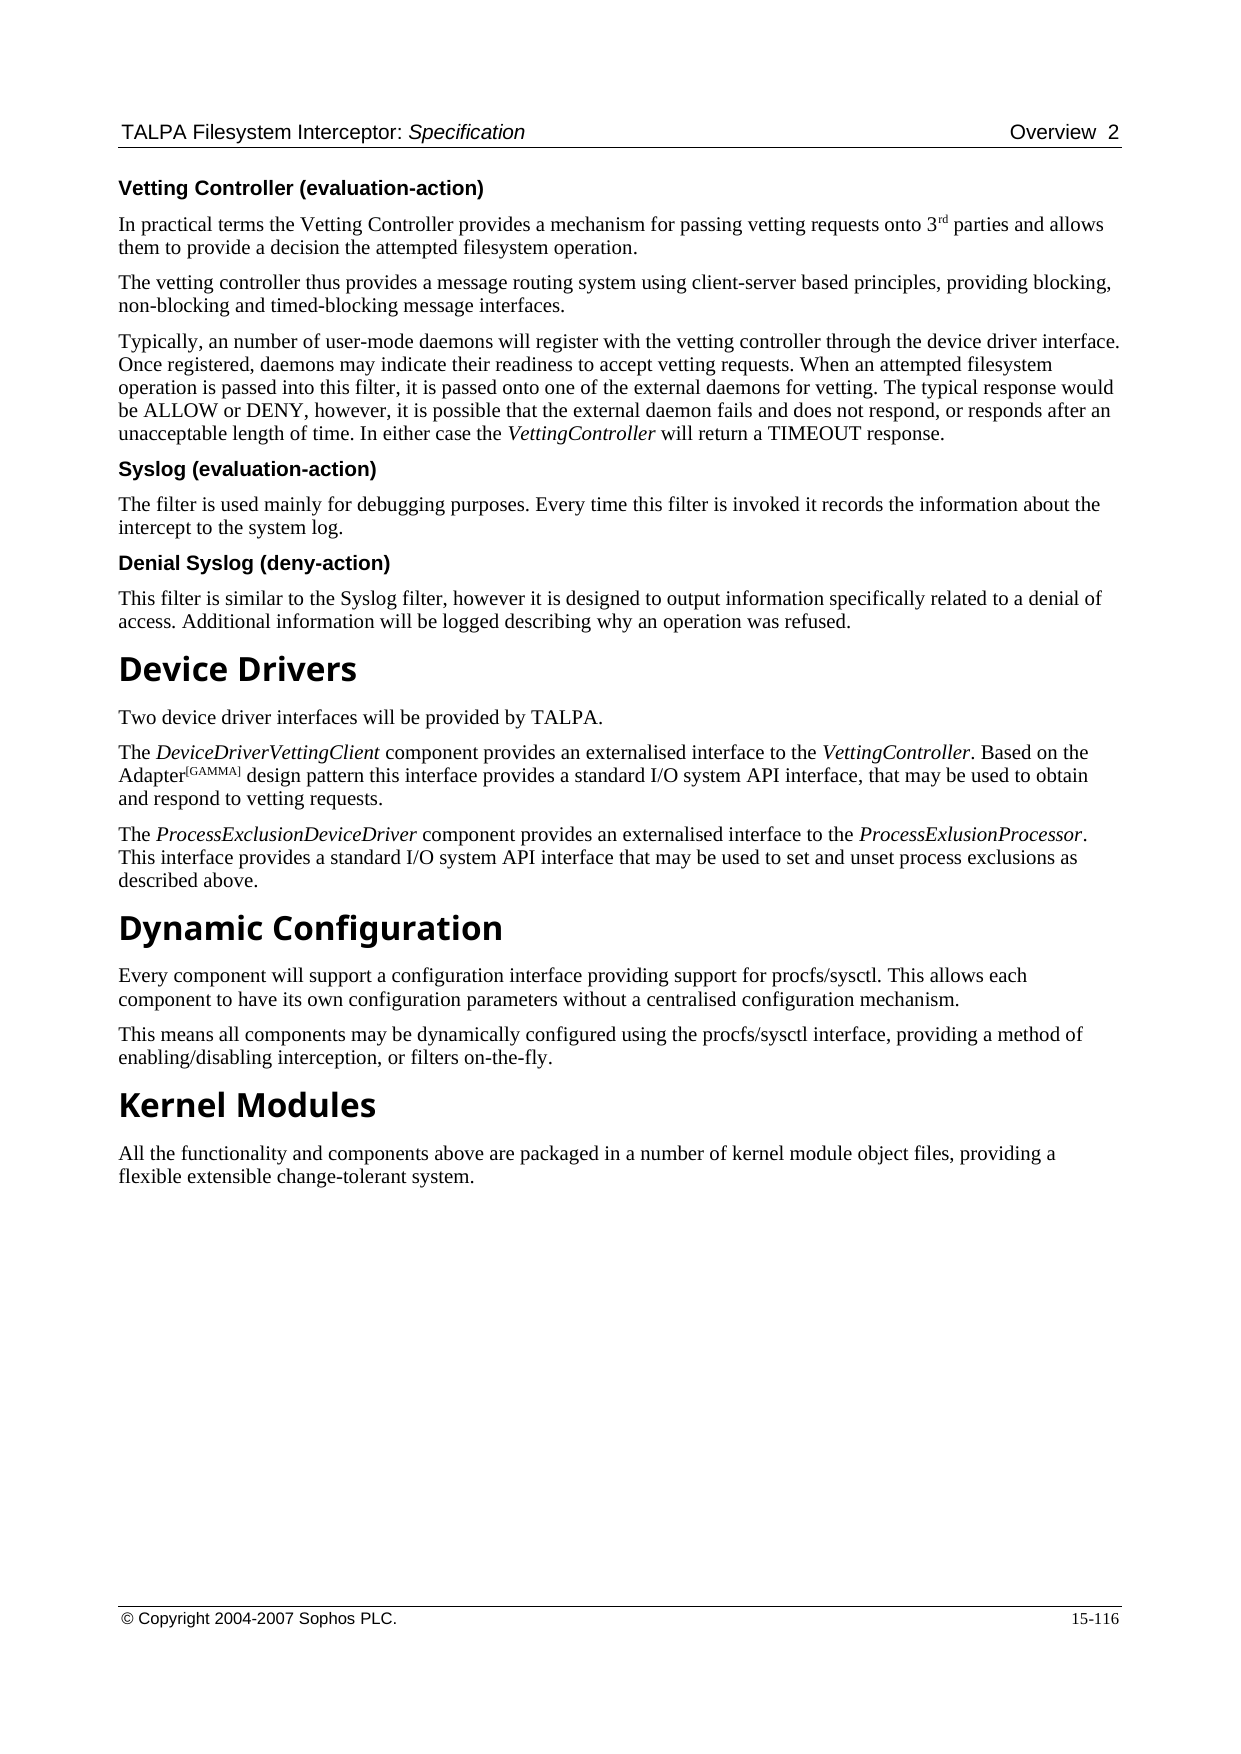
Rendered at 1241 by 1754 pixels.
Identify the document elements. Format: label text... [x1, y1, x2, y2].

text In practical terms the Vetting Controller provides a mechanism for passing vetting requests onto 3rd parties and allows them to provide a decision the attempted filesystem operation. [118, 212, 1122, 258]
subtitle Device Drivers [118, 646, 1122, 691]
text The DeviceDriverVettingClient component provides an externalised interface to the VettingController. Based on the Adapter[GAMMA] design pattern this interface provides a standard I/O system API interface, that may be used to obtain and respond to vetting requests. [118, 741, 1122, 810]
text The vetting controller thus provides a message routing system using client-server based principles, providing blocking, non-blocking and timed-blocking message interfaces. [118, 271, 1122, 317]
text Syslog (evaluation-action) [118, 457, 1122, 480]
text Every component will support a configuration interface providing support for procfs/sysctl. This allows each component to have its own configuration parameters without a centralised configuration mechanism. [118, 964, 1122, 1010]
text Typically, an number of user-mode daemons will register with the vetting controller through the device driver interface. Once registered, daemons may indicate their readiness to accept vetting requests. When an attempted filesystem operation is passed into this filter, it is passed onto one of the external daemons for vetting. The typical response would be ALLOW or DENY, however, it is possible that the external daemon fails and does not respond, or responds after an unacceptable length of time. In either case the VettingController will return a TIMEOUT response. [118, 329, 1122, 445]
subtitle Dynamic Configuration [118, 904, 1122, 949]
text The filter is used mainly for debugging purposes. Every time this filter is invoked it records the information about the intercept to the system log. [118, 493, 1122, 539]
text Two device driver interfaces will be provided by TALPA. [118, 706, 1122, 729]
subtitle Kernel Modules [118, 1081, 1122, 1127]
text The ProcessExclusionDeviceDriver component provides an externalised interface to the ProcessExlusionProcessor. This interface provides a standard I/O system API interface that may be used to set and unset process exclusions as described above. [118, 823, 1122, 892]
text Denial Syslog (deny-action) [118, 551, 1122, 575]
text This filter is similar to the Syslog filter, however it is designed to output information specifically related to a denial of access. Additional information will be logged describing why an operation was refused. [118, 587, 1122, 633]
text All the functionality and components above are packaged in a number of kernel module object files, providing a flexible extensible change-tolerant system. [118, 1141, 1122, 1187]
text This means all components may be dynamically configured using the procfs/sysctl interface, providing a method of enabling/disabling interception, or filters on-the-fly. [118, 1023, 1122, 1069]
text Vetting Controller (evaluation-action) [118, 177, 1122, 200]
